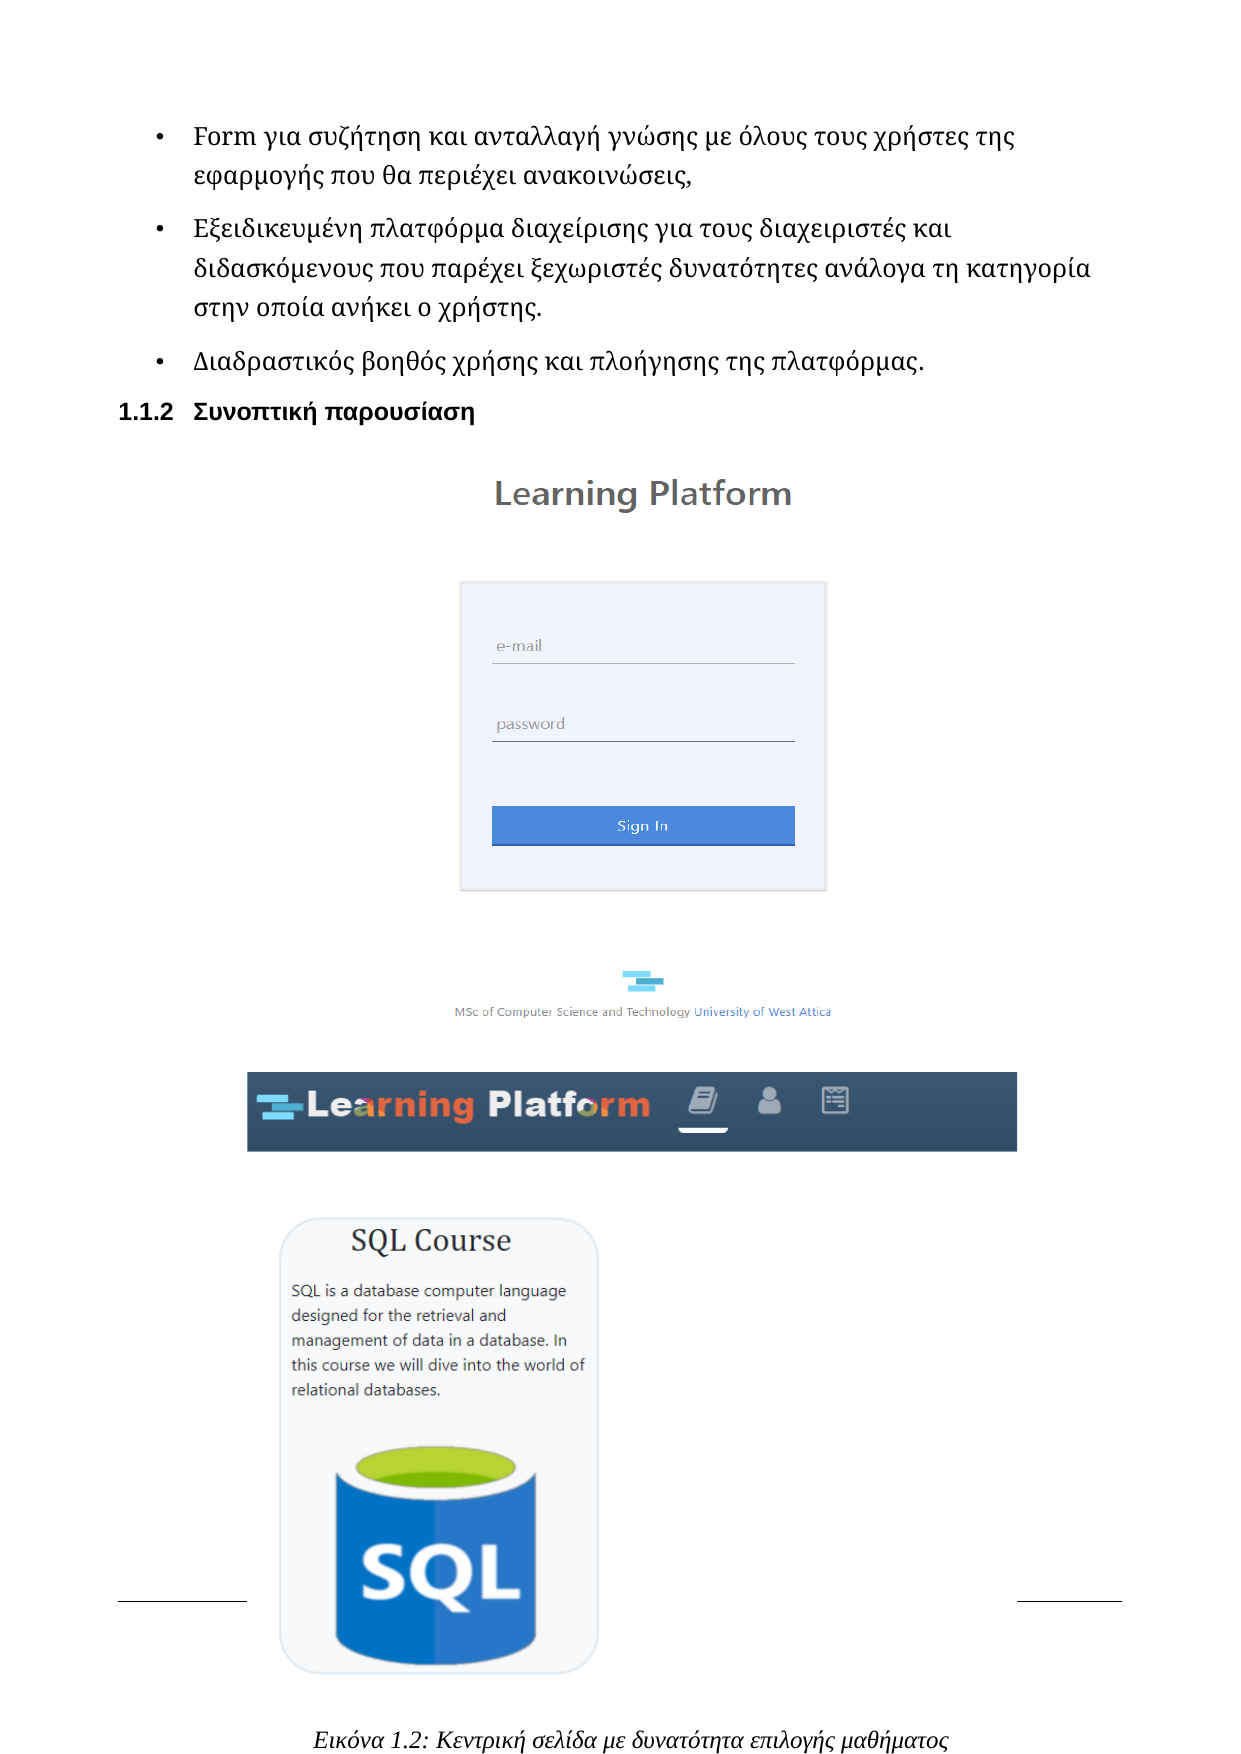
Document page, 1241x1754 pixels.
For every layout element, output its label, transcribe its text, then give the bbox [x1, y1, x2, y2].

list Διαδραστικός βοηθός χρήσης και πλοήγησης της πλατφόρμας. [156, 343, 1122, 377]
subtitle Συνοπτική παρουσίαση [118, 397, 1122, 426]
list Form για συζήτηση και ανταλλαγή γνώσης με όλους τους χρήστες της εφαρμογής που θα περιέχει ανακοινώσεις, [156, 118, 1122, 191]
picture [316, 438, 985, 1059]
picture [247, 1072, 1018, 1726]
text Εικόνα 1.2: Κεντρική σελίδα με δυνατότητα επιλογής μαθήματος [247, 1726, 1017, 1754]
list Εξειδικευμένη πλατφόρμα διαχείρισης για τους διαχειριστές και διδασκόμενους που παρέχει ξεχωριστές δυνατότητες ανάλογα τη κατηγορία στην οποία ανήκει ο χρήστης. [156, 211, 1122, 323]
